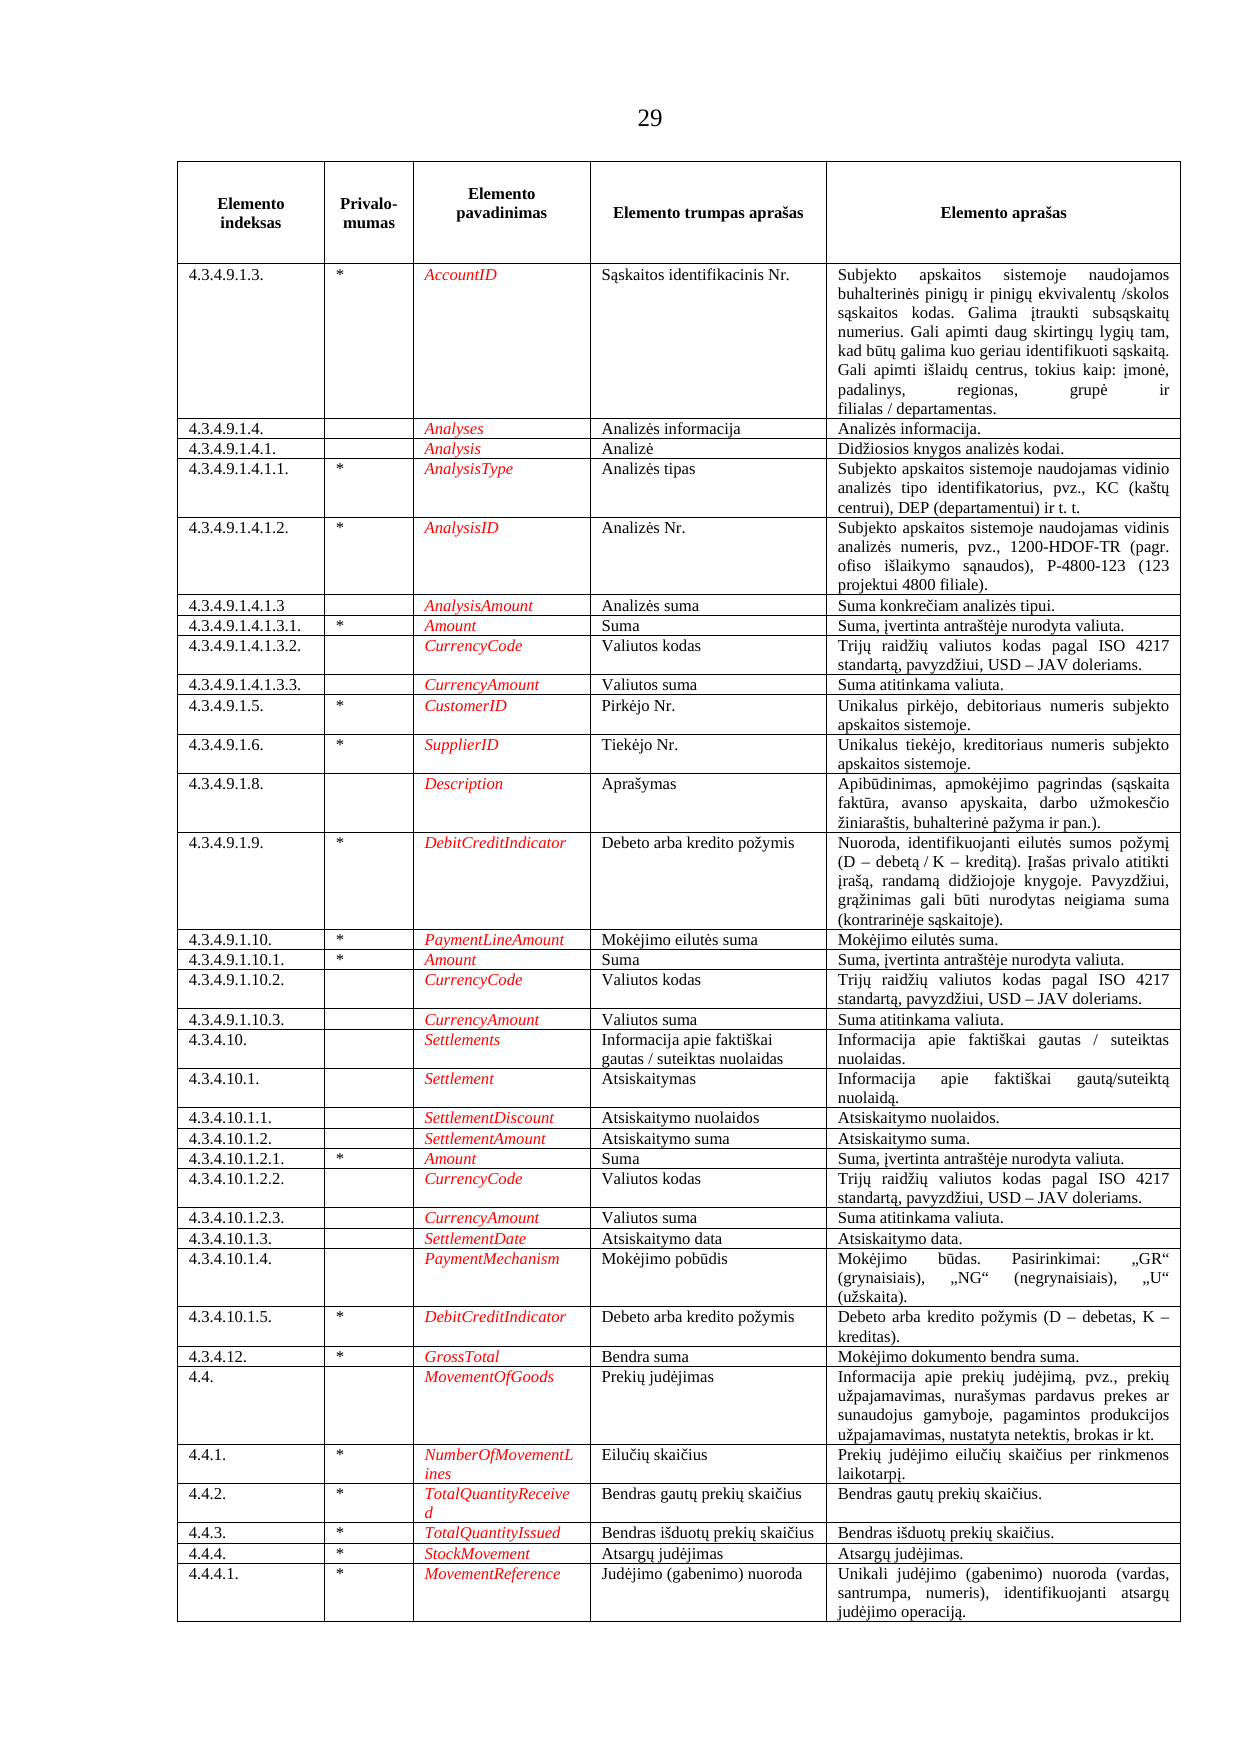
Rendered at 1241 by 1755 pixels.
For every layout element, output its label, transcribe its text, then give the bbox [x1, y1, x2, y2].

table_cell * [325, 1484, 413, 1522]
table_cell Atsiskaitymo data [591, 1229, 826, 1248]
table_cell 4.3.4.9.1.6. [178, 735, 324, 773]
table_cell 4.3.4.9.1.4.1.3.3. [178, 675, 324, 694]
table_cell [325, 774, 413, 832]
table_cell 4.3.4.10.1.1. [178, 1108, 324, 1127]
table_cell Debeto arba kredito požymis (D – debetas, K – kreditas). [827, 1307, 1180, 1346]
table_cell PaymentMechanism [414, 1249, 590, 1306]
table_cell * [325, 1149, 413, 1168]
table_header Elemento trumpas aprašas [591, 162, 826, 263]
table_cell [325, 419, 413, 438]
table_cell [325, 636, 413, 674]
table_cell Trijų raidžių valiutos kodas pagal ISO 4217 standartą, pavyzdžiui, USD – JAV doleriams. [827, 970, 1180, 1008]
table_cell Amount [414, 1149, 590, 1168]
table_cell [325, 595, 413, 614]
table_cell Suma atitinkama valiuta. [827, 1208, 1180, 1227]
table_cell Suma [591, 616, 826, 635]
table_cell 4.3.4.9.1.5. [178, 695, 324, 734]
table_cell AnalysisType [414, 459, 590, 517]
table_cell 4.3.4.9.1.10. [178, 930, 324, 949]
table_cell Suma atitinkama valiuta. [827, 675, 1180, 694]
table_cell CurrencyAmount [414, 1009, 590, 1028]
table_cell [325, 1169, 413, 1207]
table_cell 4.3.4.9.1.3. [178, 264, 324, 418]
table_cell CurrencyCode [414, 1169, 590, 1207]
table_cell Suma, įvertinta antraštėje nurodyta valiuta. [827, 616, 1180, 635]
table_cell * [325, 1307, 413, 1346]
table_cell Mokėjimo būdas. Pasirinkimai: „GR“ (grynaisiais), „NG“ (negrynaisiais), „U“ (užskaita). [827, 1249, 1180, 1306]
table_cell Suma [591, 1149, 826, 1168]
table_cell Tiekėjo Nr. [591, 735, 826, 773]
table_cell Nuoroda, identifikuojanti eilutės sumos požymį (D – debetą / K – kreditą). Įrašas privalo atitikti įrašą, randamą didžiojoje knygoje. Pavyzdžiui, grąžinimas gali būti nurodytas neigiama suma (kontrarinėje sąskaitoje). [827, 833, 1180, 928]
table_cell Mokėjimo eilutės suma [591, 930, 826, 949]
table_cell Didžiosios knygos analizės kodai. [827, 439, 1180, 458]
table_cell Analizės Nr. [591, 518, 826, 594]
table_header Elemento indeksas [178, 162, 324, 263]
table_cell 4.3.4.10.1.2.1. [178, 1149, 324, 1168]
table_cell [325, 1229, 413, 1248]
table_cell 4.3.4.10.1.3. [178, 1229, 324, 1248]
table_cell [325, 1208, 413, 1227]
table_cell Informacija apie faktiškai gautą/suteiktą nuolaidą. [827, 1069, 1180, 1107]
table_cell * [325, 616, 413, 635]
table_cell TotalQuantityIssued [414, 1523, 590, 1542]
table_cell TotalQuantityReceived [414, 1484, 590, 1522]
table_cell Atsargų judėjimas. [827, 1544, 1180, 1563]
table_cell Description [414, 774, 590, 832]
table_cell Atsargų judėjimas [591, 1544, 826, 1563]
table_cell Valiutos suma [591, 1208, 826, 1227]
table_cell CurrencyAmount [414, 1208, 590, 1227]
table_cell * [325, 950, 413, 969]
table_cell 4.4.4. [178, 1544, 324, 1563]
table_header Elemento pavadinimas [414, 162, 590, 263]
table_header Privalo-mumas [325, 162, 413, 263]
table_cell Amount [414, 616, 590, 635]
table_cell [325, 1009, 413, 1028]
table_cell Sąskaitos identifikacinis Nr. [591, 264, 826, 418]
table_cell 4.4.4.1. [178, 1564, 324, 1621]
table_cell 4.3.4.9.1.10.3. [178, 1009, 324, 1028]
table_cell CurrencyCode [414, 970, 590, 1008]
table_cell Prekių judėjimo eilučių skaičius per rinkmenos laikotarpį. [827, 1445, 1180, 1483]
table_cell Informacija apie faktiškai gautas / suteiktas nuolaidas [591, 1030, 826, 1068]
table_cell Atsiskaitymo suma [591, 1129, 826, 1148]
table_cell Analizės suma [591, 595, 826, 614]
table_cell Mokėjimo pobūdis [591, 1249, 826, 1306]
table_cell 4.4.3. [178, 1523, 324, 1542]
table_cell 4.3.4.9.1.4.1.3.1. [178, 616, 324, 635]
table_cell 4.3.4.10.1. [178, 1069, 324, 1107]
table_cell AccountID [414, 264, 590, 418]
table_cell Atsiskaitymo suma. [827, 1129, 1180, 1148]
table_cell [325, 1367, 413, 1443]
table_cell Unikalus pirkėjo, debitoriaus numeris subjekto apskaitos sistemoje. [827, 695, 1180, 734]
table_cell Atsiskaitymo nuolaidos. [827, 1108, 1180, 1127]
table_cell Suma konkrečiam analizės tipui. [827, 595, 1180, 614]
table_cell Bendras gautų prekių skaičius [591, 1484, 826, 1522]
table_cell Suma atitinkama valiuta. [827, 1009, 1180, 1028]
table_cell 4.3.4.9.1.10.1. [178, 950, 324, 969]
table_cell Atsiskaitymo data. [827, 1229, 1180, 1248]
table_cell Analyses [414, 419, 590, 438]
table_cell Bendras gautų prekių skaičius. [827, 1484, 1180, 1522]
table_cell Settlements [414, 1030, 590, 1068]
table_cell SupplierID [414, 735, 590, 773]
table_cell Mokėjimo eilutės suma. [827, 930, 1180, 949]
table_cell Aprašymas [591, 774, 826, 832]
table_cell Analizės informacija [591, 419, 826, 438]
table_cell Analizės informacija. [827, 419, 1180, 438]
table_cell Analizė [591, 439, 826, 458]
table_cell * [325, 518, 413, 594]
table_cell SettlementDiscount [414, 1108, 590, 1127]
table_cell 4.3.4.9.1.4.1.2. [178, 518, 324, 594]
table_cell * [325, 695, 413, 734]
table_cell 4.3.4.10.1.5. [178, 1307, 324, 1346]
table_cell Valiutos suma [591, 1009, 826, 1028]
table_cell Suma, įvertinta antraštėje nurodyta valiuta. [827, 1149, 1180, 1168]
table_cell Atsiskaitymo nuolaidos [591, 1108, 826, 1127]
table_cell Subjekto apskaitos sistemoje naudojamos buhalterinės pinigų ir pinigų ekvivalentų /skolos sąskaitos kodas. Galima įtraukti subsąskaitų numerius. Gali apimti daug skirtingų lygių tam, kad būtų galima kuo geriau identifikuoti sąskaitą. Gali apimti išlaidų centrus, tokius kaip: įmonė, padalinys, regionas, grupė ir filialas / departamentas. [827, 264, 1180, 418]
table_cell NumberOfMovementLines [414, 1445, 590, 1483]
table_cell MovementReference [414, 1564, 590, 1621]
table_cell [325, 970, 413, 1008]
table_cell Suma [591, 950, 826, 969]
table_cell Prekių judėjimas [591, 1367, 826, 1443]
table_header Elemento aprašas [827, 162, 1180, 263]
table_cell 4.3.4.10. [178, 1030, 324, 1068]
table_cell CustomerID [414, 695, 590, 734]
table_cell * [325, 264, 413, 418]
table_cell Analysis [414, 439, 590, 458]
table_cell SettlementAmount [414, 1129, 590, 1148]
table_cell * [325, 833, 413, 928]
table_cell 4.3.4.10.1.2. [178, 1129, 324, 1148]
table_cell * [325, 735, 413, 773]
table_cell MovementOfGoods [414, 1367, 590, 1443]
table_cell Bendras išduotų prekių skaičius [591, 1523, 826, 1542]
table_cell 4.3.4.10.1.2.3. [178, 1208, 324, 1227]
table_cell Valiutos kodas [591, 970, 826, 1008]
table_cell Eilučių skaičius [591, 1445, 826, 1483]
table_cell Informacija apie prekių judėjimą, pvz., prekių užpajamavimas, nurašymas pardavus prekes ar sunaudojus gamyboje, pagamintos produkcijos užpajamavimas, nustatyta netektis, brokas ir kt. [827, 1367, 1180, 1443]
table_cell Mokėjimo dokumento bendra suma. [827, 1347, 1180, 1366]
table_cell 4.3.4.9.1.10.2. [178, 970, 324, 1008]
table_cell 4.3.4.9.1.9. [178, 833, 324, 928]
table_cell CurrencyCode [414, 636, 590, 674]
table_cell Judėjimo (gabenimo) nuoroda [591, 1564, 826, 1621]
table_cell Informacija apie faktiškai gautas / suteiktas nuolaidas. [827, 1030, 1180, 1068]
table_cell DebitCreditIndicator [414, 833, 590, 928]
table_cell 4.4.1. [178, 1445, 324, 1483]
table_cell 4.4.2. [178, 1484, 324, 1522]
table_cell 4.3.4.9.1.8. [178, 774, 324, 832]
table_cell Apibūdinimas, apmokėjimo pagrindas (sąskaita faktūra, avanso apyskaita, darbo užmokesčio žiniaraštis, buhalterinė pažyma ir pan.). [827, 774, 1180, 832]
table_cell 4.3.4.12. [178, 1347, 324, 1366]
table_cell Bendra suma [591, 1347, 826, 1366]
table_cell PaymentLineAmount [414, 930, 590, 949]
table_cell * [325, 1347, 413, 1366]
table_cell Atsiskaitymas [591, 1069, 826, 1107]
table_cell [325, 439, 413, 458]
table_cell [325, 1069, 413, 1107]
table_cell 4.3.4.9.1.4.1.3 [178, 595, 324, 614]
table_cell AnalysisID [414, 518, 590, 594]
table_cell Valiutos suma [591, 675, 826, 694]
table_cell 4.3.4.9.1.4.1.1. [178, 459, 324, 517]
table_cell * [325, 459, 413, 517]
table_cell * [325, 1564, 413, 1621]
table_cell Pirkėjo Nr. [591, 695, 826, 734]
table_cell [325, 1030, 413, 1068]
table_cell SettlementDate [414, 1229, 590, 1248]
table_cell 4.3.4.10.1.2.2. [178, 1169, 324, 1207]
table_cell 4.3.4.9.1.4.1.3.2. [178, 636, 324, 674]
table_cell * [325, 1523, 413, 1542]
table_cell Unikali judėjimo (gabenimo) nuoroda (vardas, santrumpa, numeris), identifikuojanti atsargų judėjimo operaciją. [827, 1564, 1180, 1621]
table_cell Unikalus tiekėjo, kreditoriaus numeris subjekto apskaitos sistemoje. [827, 735, 1180, 773]
table_cell 4.4. [178, 1367, 324, 1443]
table_cell * [325, 930, 413, 949]
table_cell Analizės tipas [591, 459, 826, 517]
table_cell Amount [414, 950, 590, 969]
table_cell DebitCreditIndicator [414, 1307, 590, 1346]
table_cell Bendras išduotų prekių skaičius. [827, 1523, 1180, 1542]
table_cell [325, 1129, 413, 1148]
table_cell Trijų raidžių valiutos kodas pagal ISO 4217 standartą, pavyzdžiui, USD – JAV doleriams. [827, 636, 1180, 674]
table_cell [325, 1108, 413, 1127]
table_cell Debeto arba kredito požymis [591, 1307, 826, 1346]
table_cell * [325, 1445, 413, 1483]
table_cell Subjekto apskaitos sistemoje naudojamas vidinis analizės numeris, pvz., 1200-HDOF-TR (pagr. ofiso išlaikymo sąnaudos), P-4800-123 (123 projektui 4800 filiale). [827, 518, 1180, 594]
table_cell Debeto arba kredito požymis [591, 833, 826, 928]
table_cell [325, 675, 413, 694]
table_cell GrossTotal [414, 1347, 590, 1366]
table_cell Settlement [414, 1069, 590, 1107]
table_cell Valiutos kodas [591, 636, 826, 674]
table_cell [325, 1249, 413, 1306]
table_cell 4.3.4.9.1.4.1. [178, 439, 324, 458]
table_cell AnalysisAmount [414, 595, 590, 614]
table_cell Trijų raidžių valiutos kodas pagal ISO 4217 standartą, pavyzdžiui, USD – JAV doleriams. [827, 1169, 1180, 1207]
table_cell CurrencyAmount [414, 675, 590, 694]
table_cell StockMovement [414, 1544, 590, 1563]
table_cell 4.3.4.9.1.4. [178, 419, 324, 438]
table_cell Suma, įvertinta antraštėje nurodyta valiuta. [827, 950, 1180, 969]
table_cell 4.3.4.10.1.4. [178, 1249, 324, 1306]
table_cell * [325, 1544, 413, 1563]
table_cell Valiutos kodas [591, 1169, 826, 1207]
table_cell Subjekto apskaitos sistemoje naudojamas vidinio analizės tipo identifikatorius, pvz., KC (kaštų centrui), DEP (departamentui) ir t. t. [827, 459, 1180, 517]
